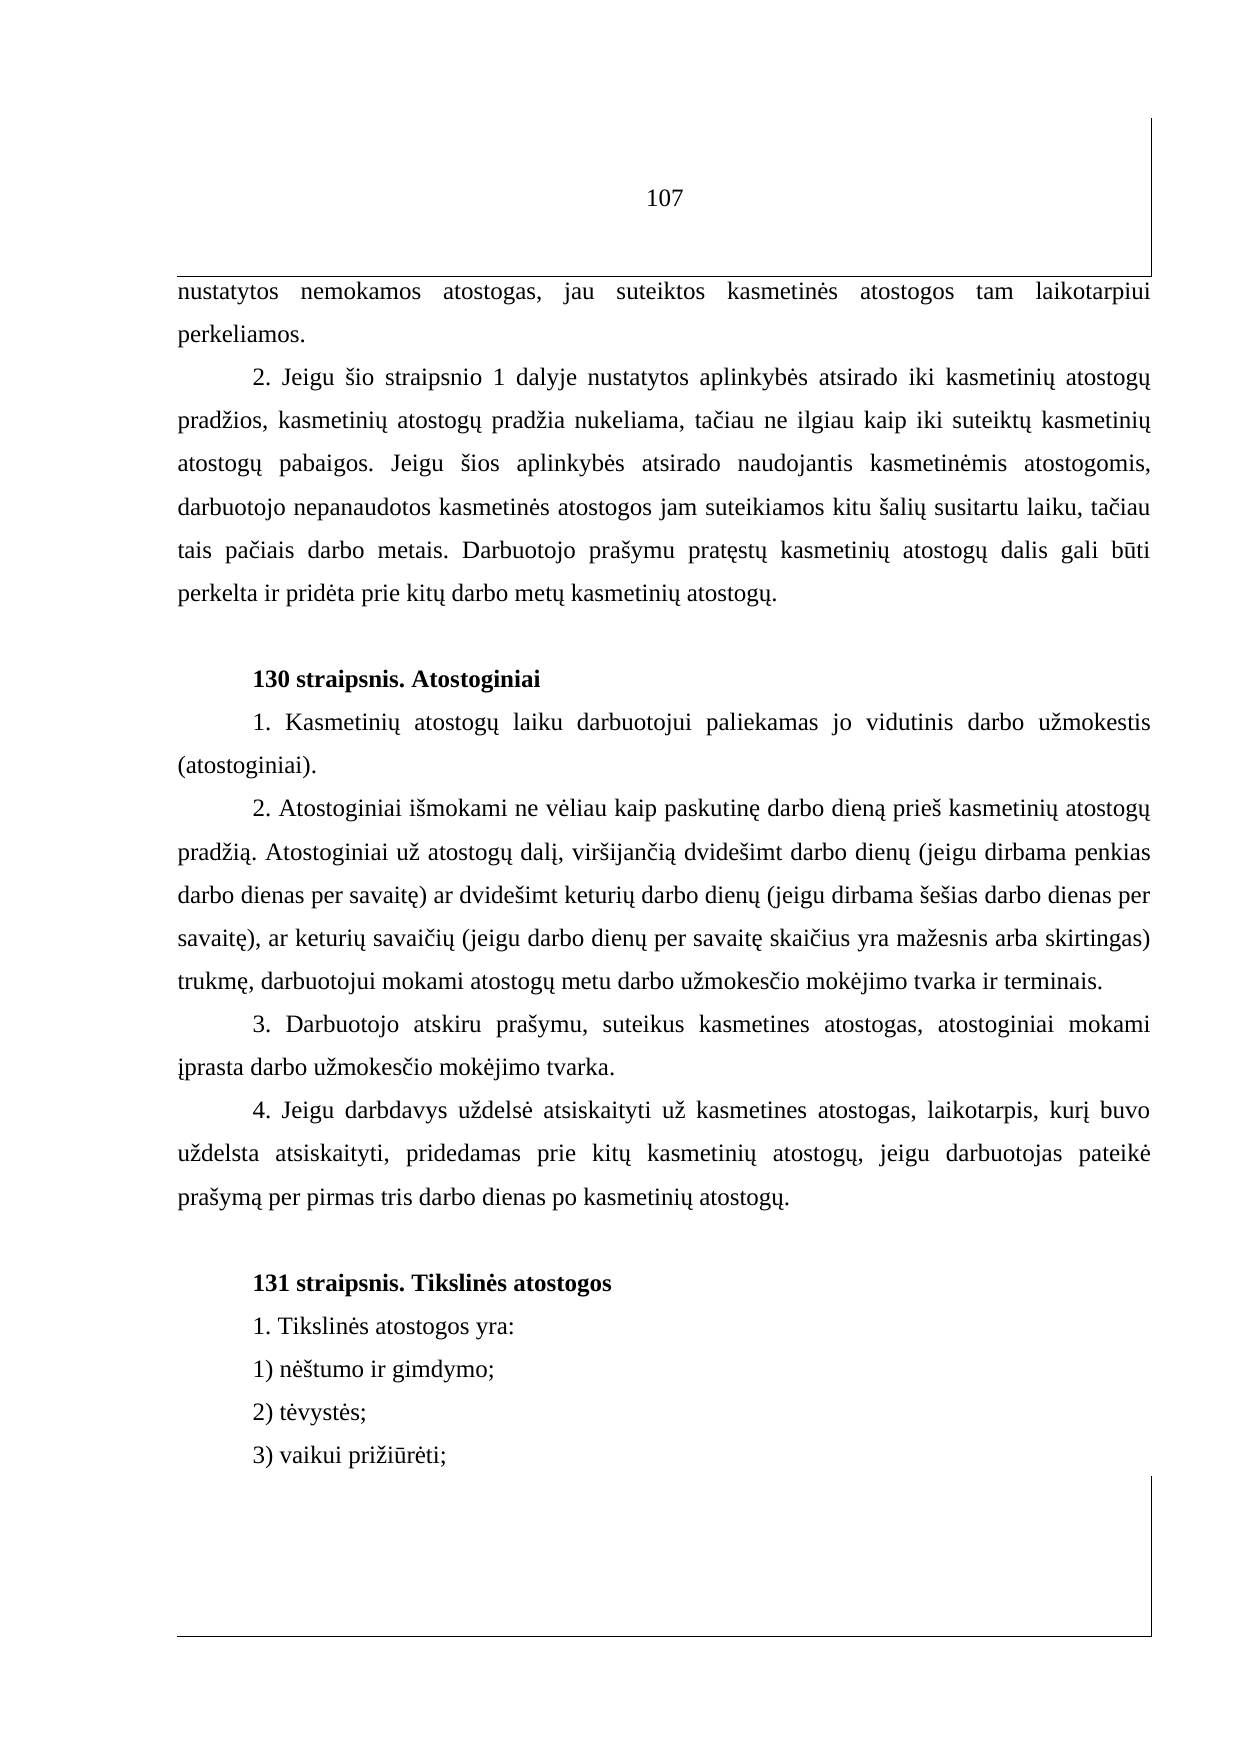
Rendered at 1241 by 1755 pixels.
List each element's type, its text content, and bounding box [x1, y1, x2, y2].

text 1) nėštumo ir gimdymo; [177, 1354, 1152, 1383]
text 3) vaikui prižiūrėti; [177, 1440, 1152, 1469]
subtitle 130 straipsnis. Atostoginiai [177, 664, 1152, 693]
text 1. Tikslinės atostogos yra: [177, 1311, 1152, 1340]
text 2. Jeigu šio straipsnio 1 dalyje nustatytos aplinkybės atsirado iki kasmetinių atostogų pradžios, kasmetinių atostogų pradžia nukeliama, tačiau ne ilgiau kaip iki suteiktų kasmetinių atostogų pabaigos. Jeigu šios aplinkybės atsirado naudojantis kasmetinėmis atostogomis, darbuotojo nepanaudotos kasmetinės atostogos jam suteikiamos kitu šalių susitartu laiku, tačiau tais pačiais darbo metais. Darbuotojo prašymu pratęstų kasmetinių atostogų dalis gali būti perkelta ir pridėta prie kitų darbo metų kasmetinių atostogų. [177, 362, 1152, 607]
subtitle 131 straipsnis. Tikslinės atostogos [177, 1268, 1152, 1297]
text 2) tėvystės; [177, 1397, 1152, 1426]
text 3. Darbuotojo atskiru prašymu, suteikus kasmetines atostogas, atostoginiai mokami įprasta darbo užmokesčio mokėjimo tvarka. [177, 1009, 1152, 1081]
text nustatytos nemokamos atostogas, jau suteiktos kasmetinės atostogos tam laikotarpiui perkeliamos. [177, 276, 1152, 348]
text 4. Jeigu darbdavys uždelsė atsiskaityti už kasmetines atostogas, laikotarpis, kurį buvo uždelsta atsiskaityti, pridedamas prie kitų kasmetinių atostogų, jeigu darbuotojas pateikė prašymą per pirmas tris darbo dienas po kasmetinių atostogų. [177, 1095, 1152, 1210]
text 1. Kasmetinių atostogų laiku darbuotojui paliekamas jo vidutinis darbo užmokestis (atostoginiai). [177, 707, 1152, 779]
text 2. Atostoginiai išmokami ne vėliau kaip paskutinę darbo dieną prieš kasmetinių atostogų pradžią. Atostoginiai už atostogų dalį, viršijančią dvidešimt darbo dienų (jeigu dirbama penkias darbo dienas per savaitę) ar dvidešimt keturių darbo dienų (jeigu dirbama šešias darbo dienas per savaitę), ar keturių savaičių (jeigu darbo dienų per savaitę skaičius yra mažesnis arba skirtingas) trukmę, darbuotojui mokami atostogų metu darbo užmokesčio mokėjimo tvarka ir terminais. [177, 793, 1152, 995]
